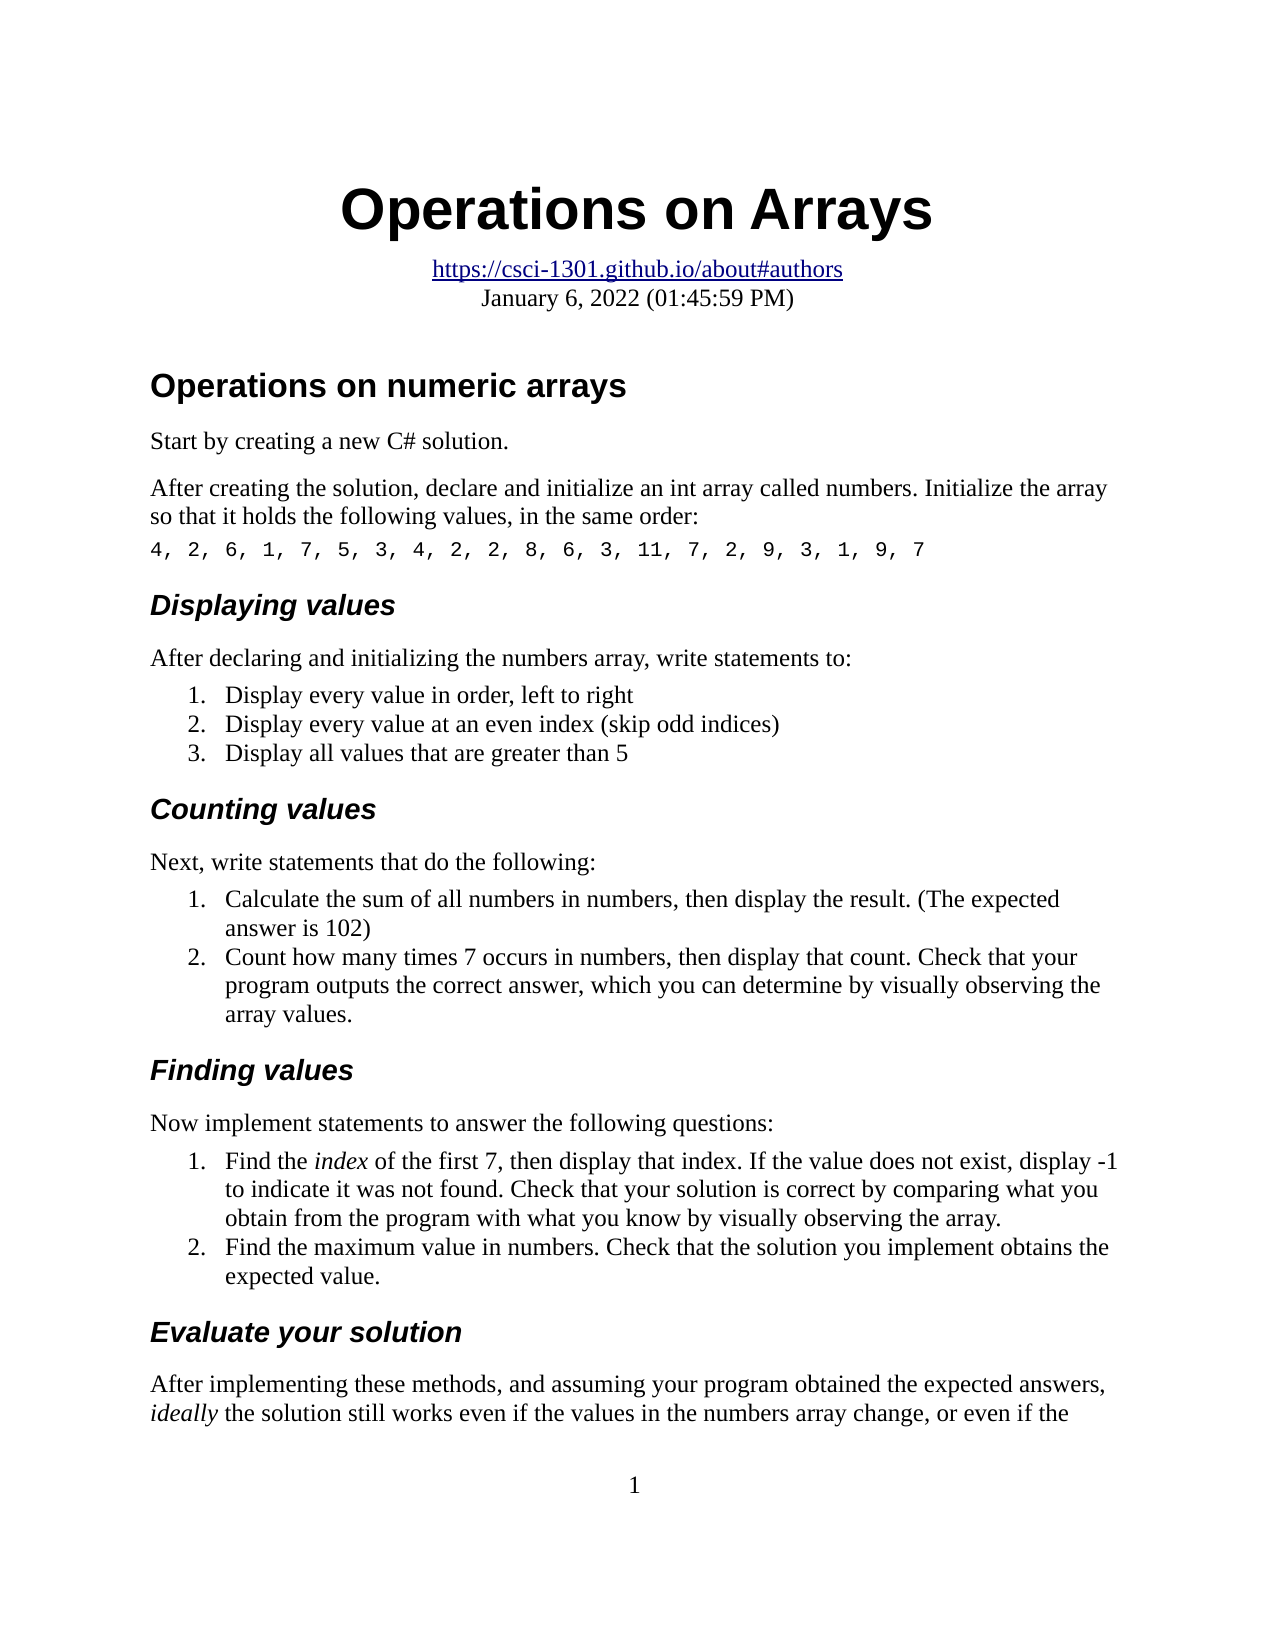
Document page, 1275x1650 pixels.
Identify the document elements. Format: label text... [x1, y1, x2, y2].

subtitle Evaluate your solution [150, 1314, 1125, 1348]
text Next, write statements that do the following: [150, 847, 1125, 875]
list Find the index of the first 7, then display that index. If the value does not exist, display -1 to indicate it was not found. Check that your solution is correct by comparing what you obtain from the program with what you know by visually observing the array. [187, 1146, 1125, 1232]
subtitle Finding values [150, 1053, 1125, 1087]
list Display all values that are greater than 5 [187, 738, 1125, 767]
title Operations on Arrays [150, 175, 1125, 242]
text After declaring and initializing the numbers array, write statements to: [150, 643, 1125, 671]
text After implementing these methods, and assuming your program obtained the expected answers, ideally the solution still works even if the values in the numbers array change, or even if the [150, 1369, 1125, 1427]
subtitle Counting values [150, 792, 1125, 825]
text Now implement statements to answer the following questions: [150, 1108, 1125, 1137]
list Display every value in order, left to right [187, 680, 1125, 709]
text https://csci-1301.github.io/about#authors [150, 254, 1125, 283]
list Display every value at an even index (skip odd indices) [187, 709, 1125, 738]
subtitle Displaying values [150, 588, 1125, 621]
text Start by creating a new C# solution. [150, 426, 1125, 455]
text January 6, 2022 (01:45:59 PM) [150, 283, 1125, 312]
text After creating the solution, declare and initialize an int array called numbers. Initialize the array so that it holds the following values, in the same order: [150, 473, 1125, 530]
text 4, 2, 6, 1, 7, 5, 3, 4, 2, 2, 8, 6, 3, 11, 7, 2, 9, 3, 1, 9, 7 [150, 539, 1125, 563]
list Count how many times 7 occurs in numbers, then display that count. Check that your program outputs the correct answer, which you can determine by visually observing the array values. [187, 942, 1125, 1028]
list Calculate the sum of all numbers in numbers, then display the result. (The expected answer is 102) [187, 884, 1125, 942]
list Find the maximum value in numbers. Check that the solution you implement obtains the expected value. [187, 1232, 1125, 1289]
subtitle Operations on numeric arrays [150, 366, 1125, 404]
